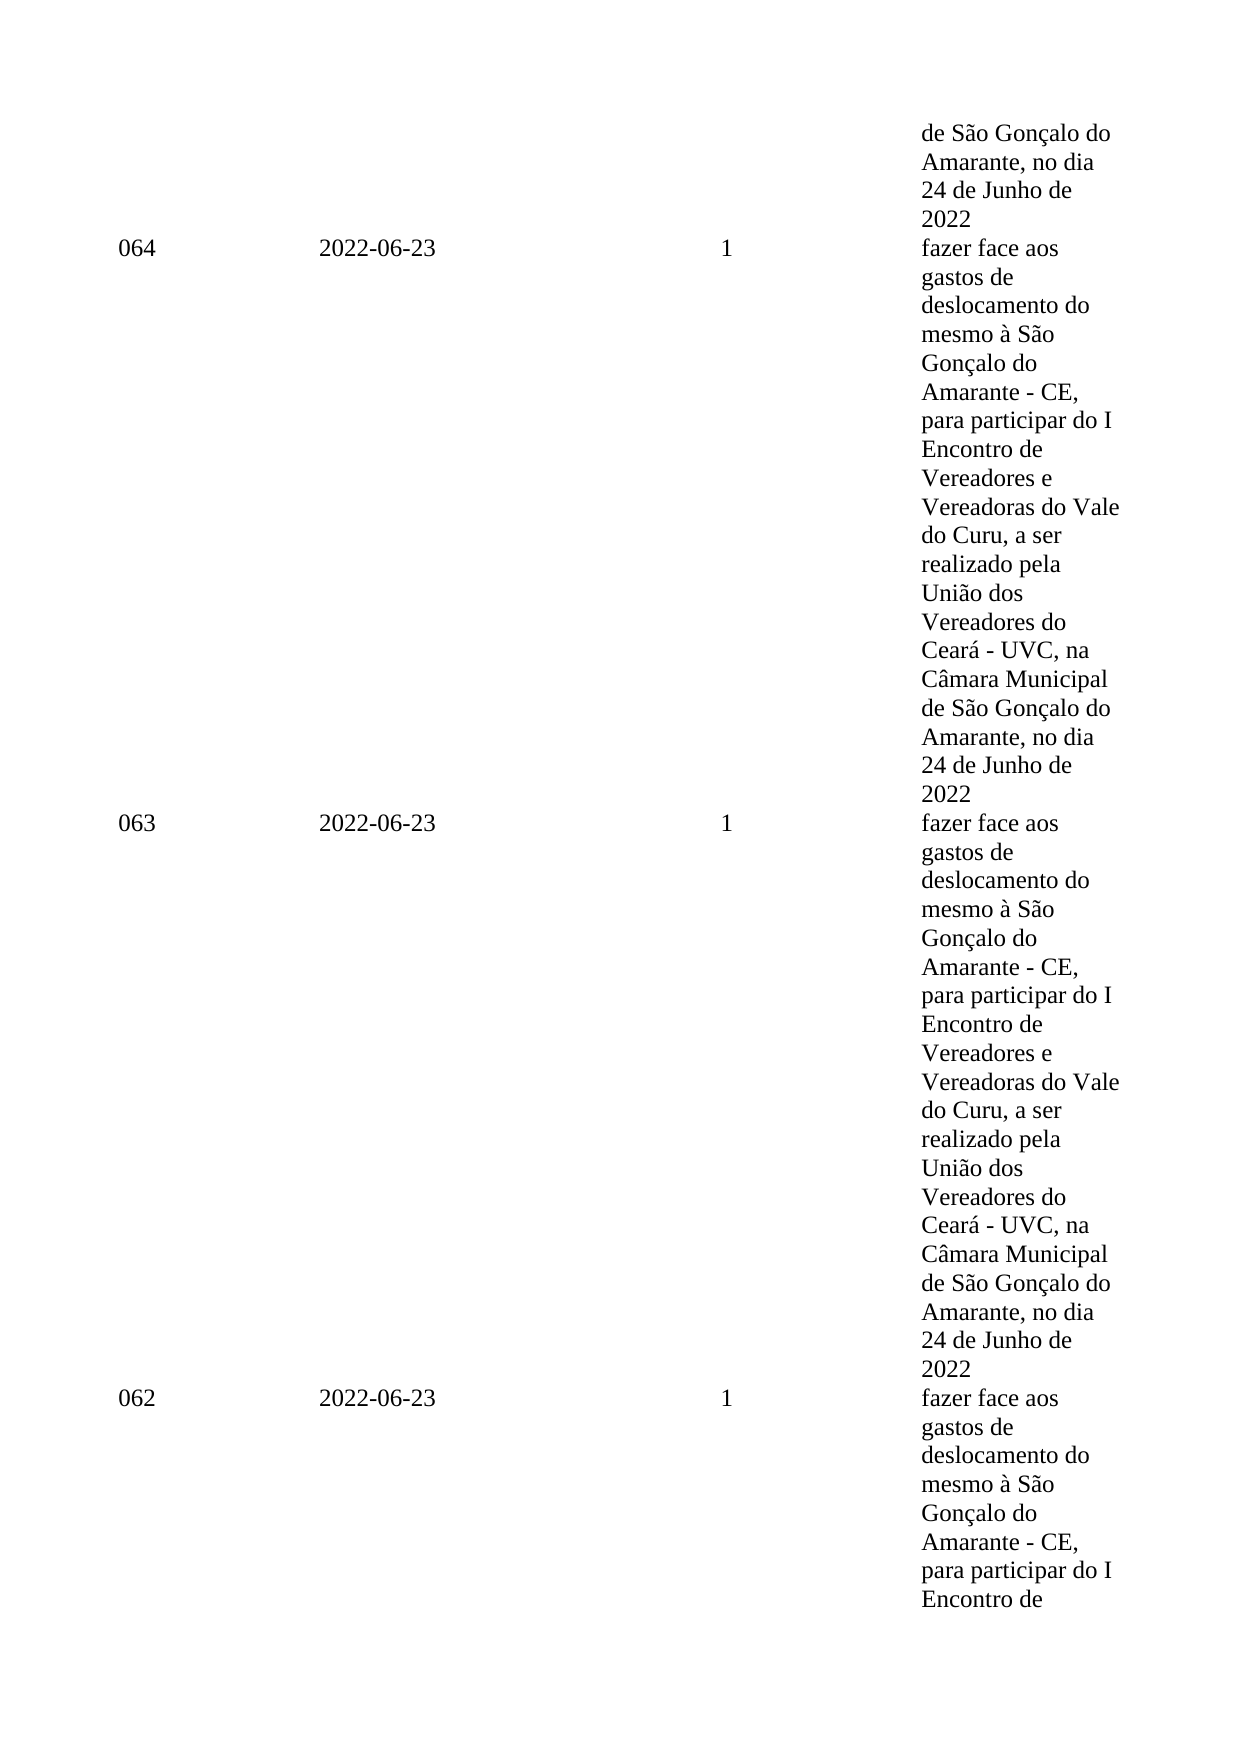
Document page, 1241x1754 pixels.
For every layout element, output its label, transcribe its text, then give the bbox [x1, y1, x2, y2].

table_cell 063 [118, 808, 319, 1383]
table_cell 062 [118, 1383, 319, 1613]
table_cell 2022-06-23 [319, 1383, 519, 1613]
table_cell 1 [720, 1383, 921, 1613]
table_cell 2022-06-23 [319, 233, 519, 808]
table_cell 064 [118, 233, 319, 808]
table_cell [520, 808, 720, 1383]
table_cell de São Gonçalo do Amarante, no dia 24 de Junho de 2022 [921, 118, 1122, 233]
table_cell [319, 118, 519, 233]
table_cell fazer face aos gastos de deslocamento do mesmo à São Gonçalo do Amarante - CE, para participar do I Encontro de [921, 1383, 1122, 1613]
table_cell 1 [720, 233, 921, 808]
table_cell [118, 118, 319, 233]
table_cell fazer face aos gastos de deslocamento do mesmo à São Gonçalo do Amarante - CE, para participar do I Encontro de Vereadores e Vereadoras do Vale do Curu, a ser realizado pela União dos Vereadores do Ceará - UVC, na Câmara Municipal de São Gonçalo do Amarante, no dia 24 de Junho de 2022 [921, 233, 1122, 808]
table_cell 2022-06-23 [319, 808, 519, 1383]
table_cell [520, 118, 720, 233]
table_cell [520, 1383, 720, 1613]
table_cell [720, 118, 921, 233]
table_cell [520, 233, 720, 808]
table_cell 1 [720, 808, 921, 1383]
table_cell fazer face aos gastos de deslocamento do mesmo à São Gonçalo do Amarante - CE, para participar do I Encontro de Vereadores e Vereadoras do Vale do Curu, a ser realizado pela União dos Vereadores do Ceará - UVC, na Câmara Municipal de São Gonçalo do Amarante, no dia 24 de Junho de 2022 [921, 808, 1122, 1383]
